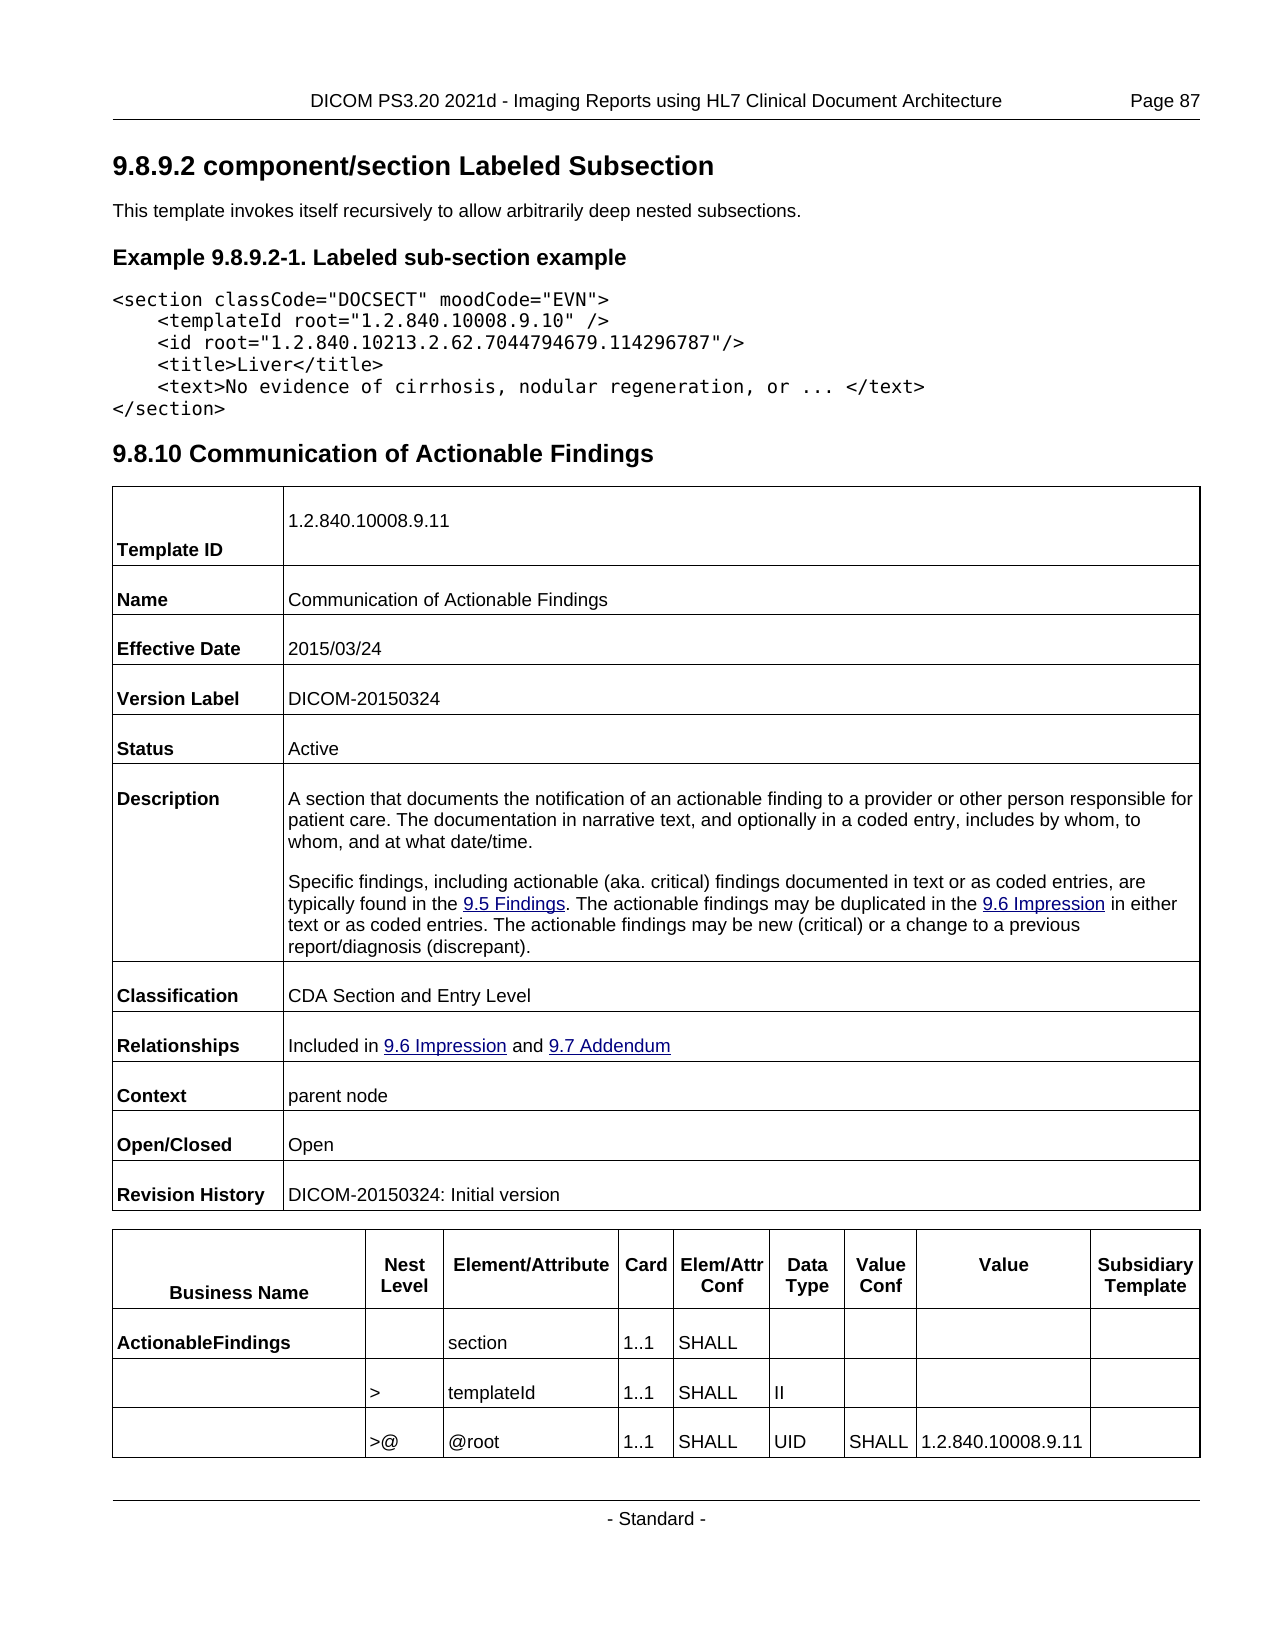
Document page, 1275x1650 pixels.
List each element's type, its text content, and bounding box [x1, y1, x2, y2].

text 9.8.10 Communication of Actionable Findings [112, 439, 1200, 467]
table_cell SHALL [674, 1408, 769, 1457]
table_cell SHALL [845, 1408, 916, 1457]
table_header Value [917, 1230, 1090, 1308]
table_cell @root [444, 1408, 618, 1457]
table_header Card [619, 1230, 673, 1308]
table_header Business Name [113, 1230, 365, 1308]
table_cell [917, 1309, 1090, 1357]
table_cell Relationships [113, 1012, 283, 1061]
table_cell Description [113, 764, 283, 961]
text <section classCode="DOCSECT" moodCode="EVN"> <templateId root="1.2.840.10008.9.10" /> <id root="1.2.840.10213.2.62.7044794679.114296787"/> <title>Liver</title> <text>No evidence of cirrhosis, nodular regeneration, or ... </text> </section> [112, 289, 1200, 420]
table_header Subsidiary Template [1091, 1230, 1199, 1308]
table_header 1.2.840.10008.9.11 [284, 487, 1199, 564]
table_cell Name [113, 566, 283, 614]
table_cell UID [770, 1408, 844, 1457]
table_header Value Conf [845, 1230, 916, 1308]
table_cell > [366, 1359, 443, 1407]
table_cell SHALL [674, 1309, 769, 1357]
text This template invokes itself recursively to allow arbitrarily deep nested subsections. [112, 200, 1200, 222]
table_cell [113, 1359, 365, 1407]
table_cell [1091, 1309, 1199, 1357]
table_cell Communication of Actionable Findings [284, 566, 1199, 614]
table_cell SHALL [674, 1359, 769, 1407]
table_cell [1091, 1359, 1199, 1407]
table_cell [845, 1309, 916, 1357]
table_cell >@ [366, 1408, 443, 1457]
table_header Nest Level [366, 1230, 443, 1308]
table_header Element/​Attribute [444, 1230, 618, 1308]
text Example 9.8.9.2-1. Labeled sub-section example [112, 244, 1200, 270]
table_cell Open [284, 1111, 1199, 1160]
table_header Data Type [770, 1230, 844, 1308]
table_cell [1091, 1408, 1199, 1457]
table_cell Classification [113, 962, 283, 1011]
table_cell [366, 1309, 443, 1357]
table_cell A section that documents the notification of an actionable finding to a provider or other person responsible for patient care. The documentation in narrative text, and optionally in a coded entry, includes by whom, to whom, and at what date/time. Specific findings, including actionable (aka. critical) findings documented in text or as coded entries, are typically found in the 9.5 Findings. The actionable findings may be duplicated in the 9.6 Impression in either text or as coded entries. The actionable findings may be new (critical) or a change to a previous report/diagnosis (discrepant). [284, 764, 1199, 961]
table_cell 1..1 [619, 1408, 673, 1457]
table_cell 2015/03/24 [284, 615, 1199, 664]
table_cell CDA Section and Entry Level [284, 962, 1199, 1011]
table_cell 1..1 [619, 1309, 673, 1357]
table_cell Open/Closed [113, 1111, 283, 1160]
table_cell parent node [284, 1062, 1199, 1110]
text 9.8.9.2 component/section Labeled Subsection [112, 150, 1200, 181]
table_cell Status [113, 715, 283, 763]
table_cell section [444, 1309, 618, 1357]
table_cell [845, 1359, 916, 1407]
table_cell DICOM-20150324 [284, 665, 1199, 714]
table_cell [113, 1408, 365, 1457]
table_cell [770, 1309, 844, 1357]
table_cell Active [284, 715, 1199, 763]
table_cell II [770, 1359, 844, 1407]
table_cell Context [113, 1062, 283, 1110]
table_cell DICOM-20150324: Initial version [284, 1161, 1199, 1209]
table_cell Revision History [113, 1161, 283, 1209]
table_cell template​Id [444, 1359, 618, 1407]
table_cell 1..1 [619, 1359, 673, 1407]
table_cell Version Label [113, 665, 283, 714]
table_cell Included in 9.6 Impression and 9.7 Addendum [284, 1012, 1199, 1061]
table_cell Actionable​Findings [113, 1309, 365, 1357]
table_header Template ID [113, 487, 283, 564]
table_cell [917, 1359, 1090, 1407]
table_cell 1.2.840.10008.9.11 [917, 1408, 1090, 1457]
table_cell Effective Date [113, 615, 283, 664]
table_header Elem/Attr Conf [674, 1230, 769, 1308]
